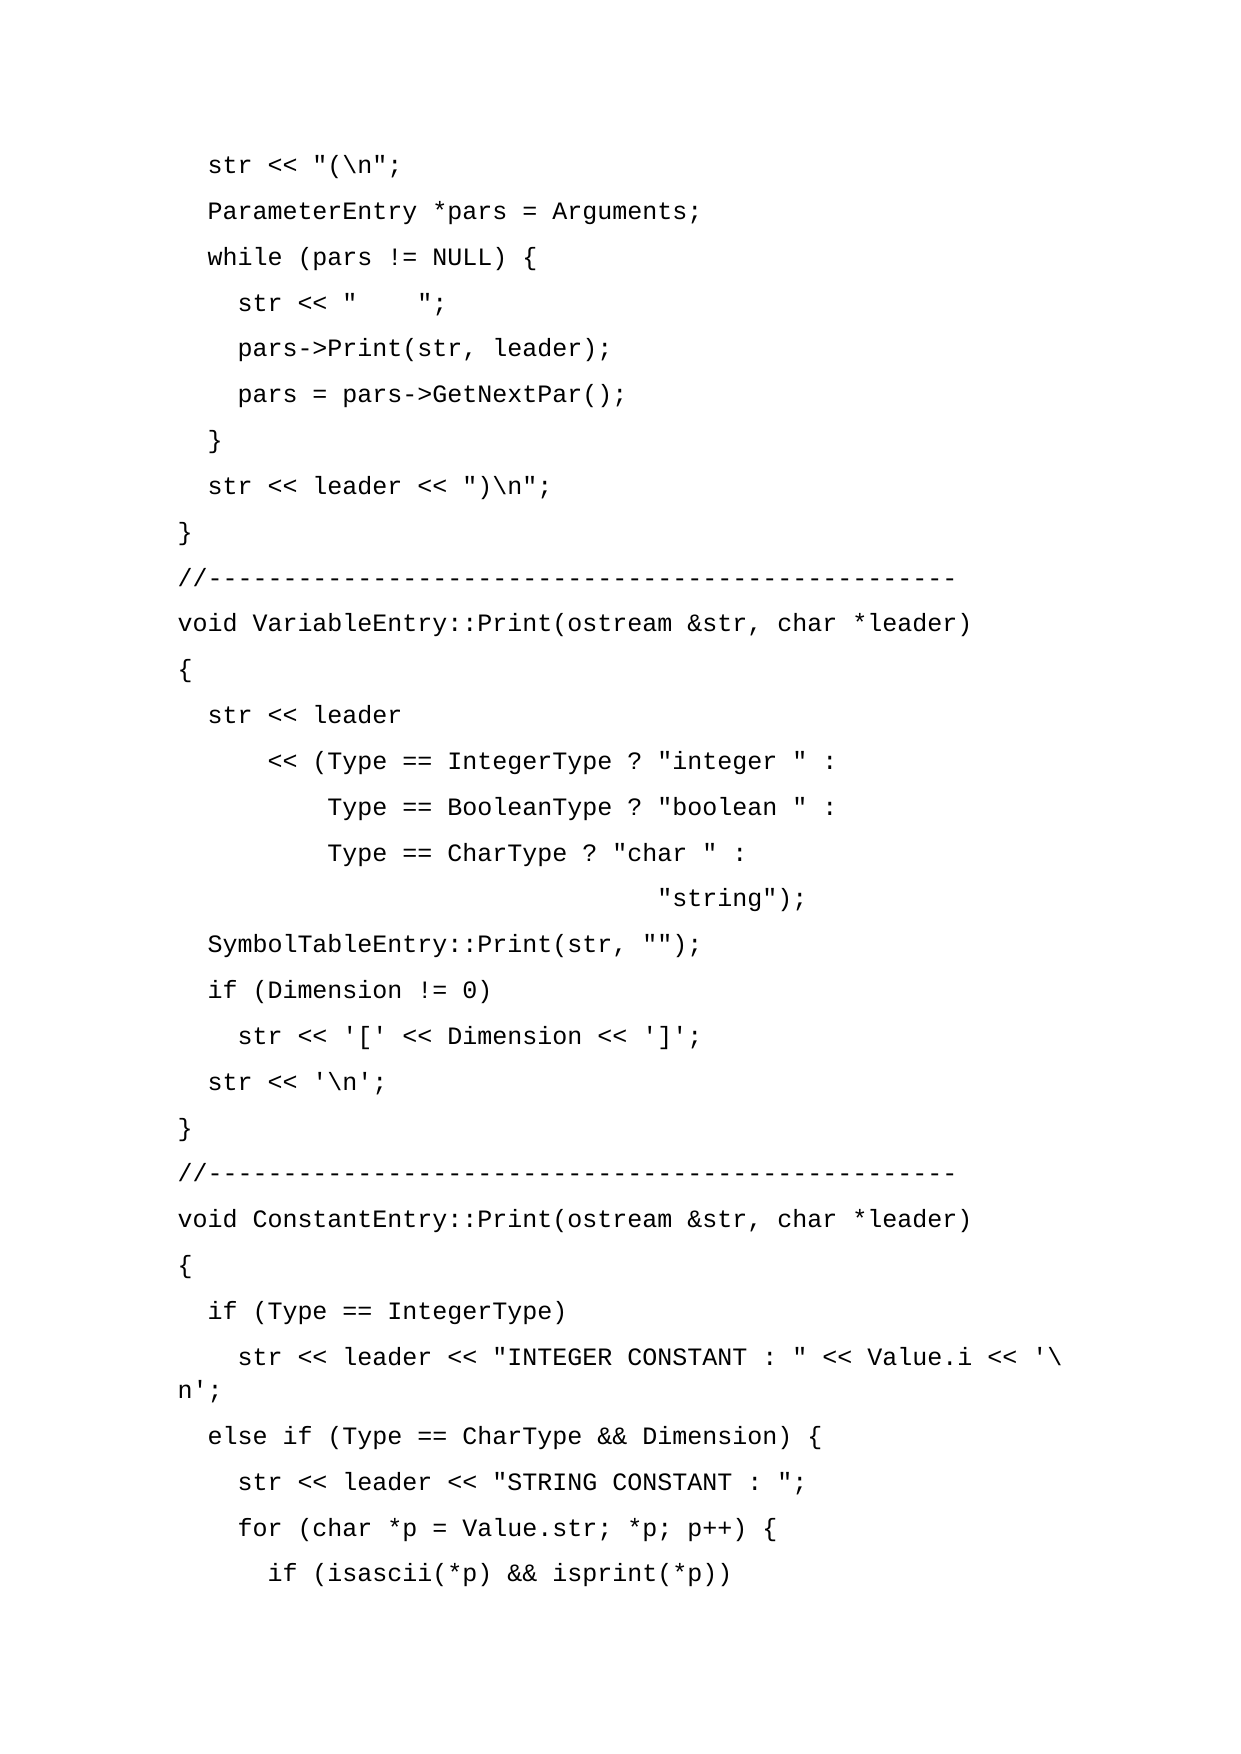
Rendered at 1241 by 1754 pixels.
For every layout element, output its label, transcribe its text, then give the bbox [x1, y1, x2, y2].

text str << " "; [177, 285, 1063, 318]
text void ConstantEntry::Print(ostream &str, char *leader) [177, 1202, 1063, 1235]
text void VariableEntry::Print(ostream &str, char *leader) [177, 606, 1063, 639]
text str << leader << "INTEGER CONSTANT : " << Value.i << '\n'; [177, 1339, 1063, 1406]
text ParameterEntry *pars = Arguments; [177, 193, 1063, 227]
text for (char *p = Value.str; *p; p++) { [177, 1510, 1063, 1543]
text if (isascii(*p) && isprint(*p)) [177, 1556, 1063, 1589]
text else if (Type == CharType && Dimension) { [177, 1418, 1063, 1452]
text } [177, 514, 1063, 548]
text str << '[' << Dimension << ']'; [177, 1018, 1063, 1052]
text if (Dimension != 0) [177, 973, 1063, 1006]
text } [177, 1110, 1063, 1143]
text pars = pars->GetNextPar(); [177, 377, 1063, 410]
text { [177, 1248, 1063, 1281]
text str << "(\n"; [177, 148, 1063, 181]
text str << leader << "STRING CONSTANT : "; [177, 1464, 1063, 1498]
text //-------------------------------------------------- [177, 1156, 1063, 1189]
text Type == BooleanType ? "boolean " : [177, 789, 1063, 823]
text "string"); [177, 881, 1063, 914]
text str << leader [177, 698, 1063, 731]
text while (pars != NULL) { [177, 239, 1063, 273]
text SymbolTableEntry::Print(str, ""); [177, 927, 1063, 960]
text } [177, 423, 1063, 456]
text str << leader << ")\n"; [177, 468, 1063, 502]
text if (Type == IntegerType) [177, 1293, 1063, 1327]
text pars->Print(str, leader); [177, 331, 1063, 364]
text Type == CharType ? "char " : [177, 835, 1063, 868]
text << (Type == IntegerType ? "integer " : [177, 743, 1063, 777]
text //-------------------------------------------------- [177, 560, 1063, 593]
text { [177, 652, 1063, 685]
text str << '\n'; [177, 1064, 1063, 1098]
